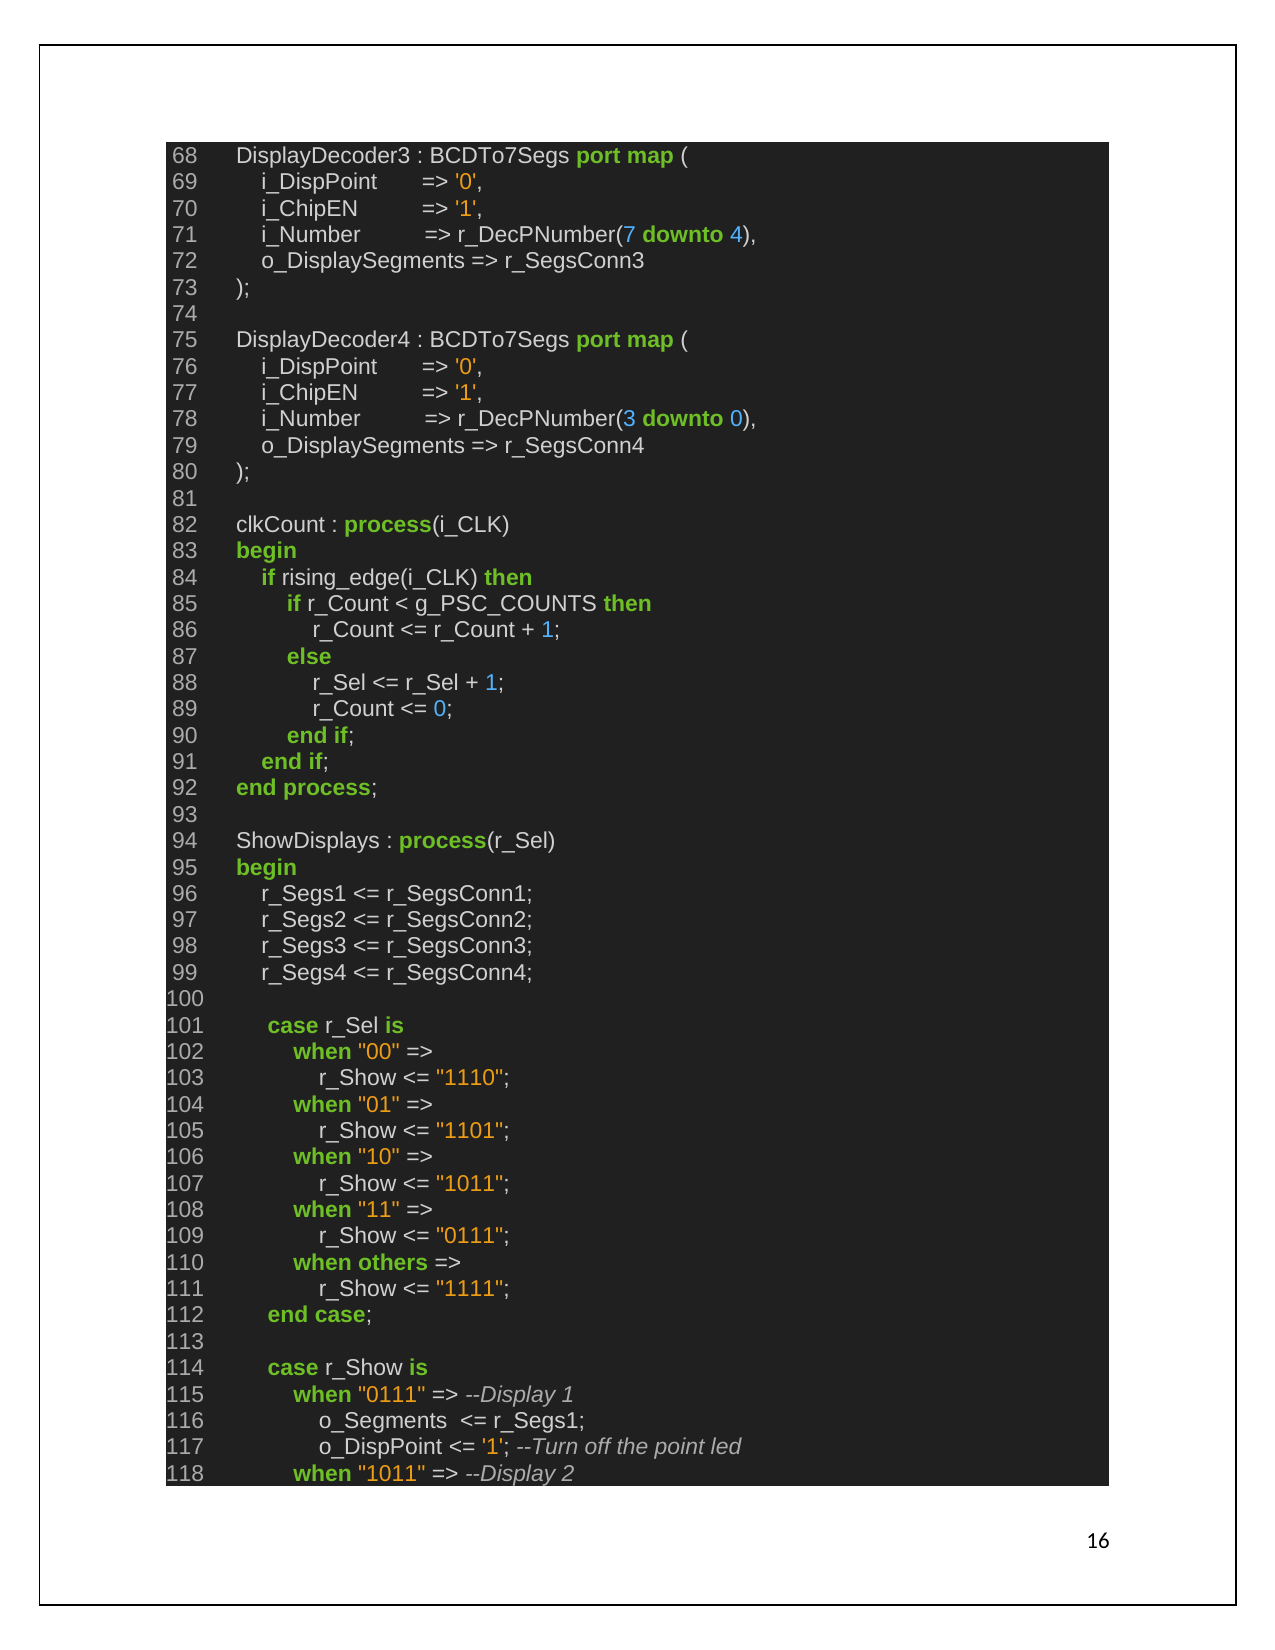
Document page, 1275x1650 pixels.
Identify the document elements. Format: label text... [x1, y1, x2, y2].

text 68 DisplayDecoder3 : BCDTo7Segs port map ( [166, 142, 1109, 168]
text 105 r_Show <= "1101"; [166, 1117, 1109, 1143]
text 89 r_Count <= 0; [166, 695, 1109, 722]
text 118 when "1011" => --Display 2 [166, 1459, 1109, 1486]
text 112 end case; [166, 1301, 1109, 1328]
text 79 o_DisplaySegments => r_SegsConn4 [166, 432, 1109, 458]
text 98 r_Segs3 <= r_SegsConn3; [166, 932, 1109, 959]
text 110 when others => [166, 1249, 1109, 1275]
text 93 [166, 801, 1109, 827]
text 84 if rising_edge(i_CLK) then [166, 563, 1109, 590]
text 71 i_Number => r_DecPNumber(7 downto 4), [166, 221, 1109, 247]
text 92 end process; [166, 774, 1109, 801]
text 70 i_ChipEN => '1', [166, 194, 1109, 221]
text 88 r_Sel <= r_Sel + 1; [166, 669, 1109, 695]
text 106 when "10" => [166, 1143, 1109, 1170]
text 69 i_DispPoint => '0', [166, 168, 1109, 194]
text 91 end if; [166, 748, 1109, 774]
text 77 i_ChipEN => '1', [166, 379, 1109, 405]
text 73 ); [166, 274, 1109, 300]
text 104 when "01" => [166, 1091, 1109, 1117]
text 107 r_Show <= "1011"; [166, 1170, 1109, 1196]
text 81 [166, 484, 1109, 511]
text 95 begin [166, 853, 1109, 880]
text 113 [166, 1328, 1109, 1354]
text 82 clkCount : process(i_CLK) [166, 511, 1109, 537]
text 75 DisplayDecoder4 : BCDTo7Segs port map ( [166, 326, 1109, 353]
text 102 when "00" => [166, 1038, 1109, 1064]
text 85 if r_Count < g_PSC_COUNTS then [166, 590, 1109, 616]
text 78 i_Number => r_DecPNumber(3 downto 0), [166, 405, 1109, 432]
text 97 r_Segs2 <= r_SegsConn2; [166, 906, 1109, 932]
text 90 end if; [166, 722, 1109, 748]
text 108 when "11" => [166, 1196, 1109, 1222]
text 83 begin [166, 537, 1109, 563]
text 117 o_DispPoint <= '1'; --Turn off the point led [166, 1433, 1109, 1459]
text 111 r_Show <= "1111"; [166, 1275, 1109, 1301]
text 86 r_Count <= r_Count + 1; [166, 616, 1109, 643]
text 99 r_Segs4 <= r_SegsConn4; [166, 959, 1109, 985]
text 72 o_DisplaySegments => r_SegsConn3 [166, 247, 1109, 274]
text 116 o_Segments <= r_Segs1; [166, 1407, 1109, 1433]
text 94 ShowDisplays : process(r_Sel) [166, 827, 1109, 853]
text 109 r_Show <= "0111"; [166, 1222, 1109, 1249]
text 100 [166, 985, 1109, 1012]
text 87 else [166, 643, 1109, 669]
text 74 [166, 300, 1109, 326]
text 115 when "0111" => --Display 1 [166, 1381, 1109, 1407]
text 101 case r_Sel is [166, 1012, 1109, 1038]
text 96 r_Segs1 <= r_SegsConn1; [166, 880, 1109, 906]
text 76 i_DispPoint => '0', [166, 353, 1109, 379]
text 114 case r_Show is [166, 1354, 1109, 1381]
text 103 r_Show <= "1110"; [166, 1064, 1109, 1091]
text 80 ); [166, 458, 1109, 484]
